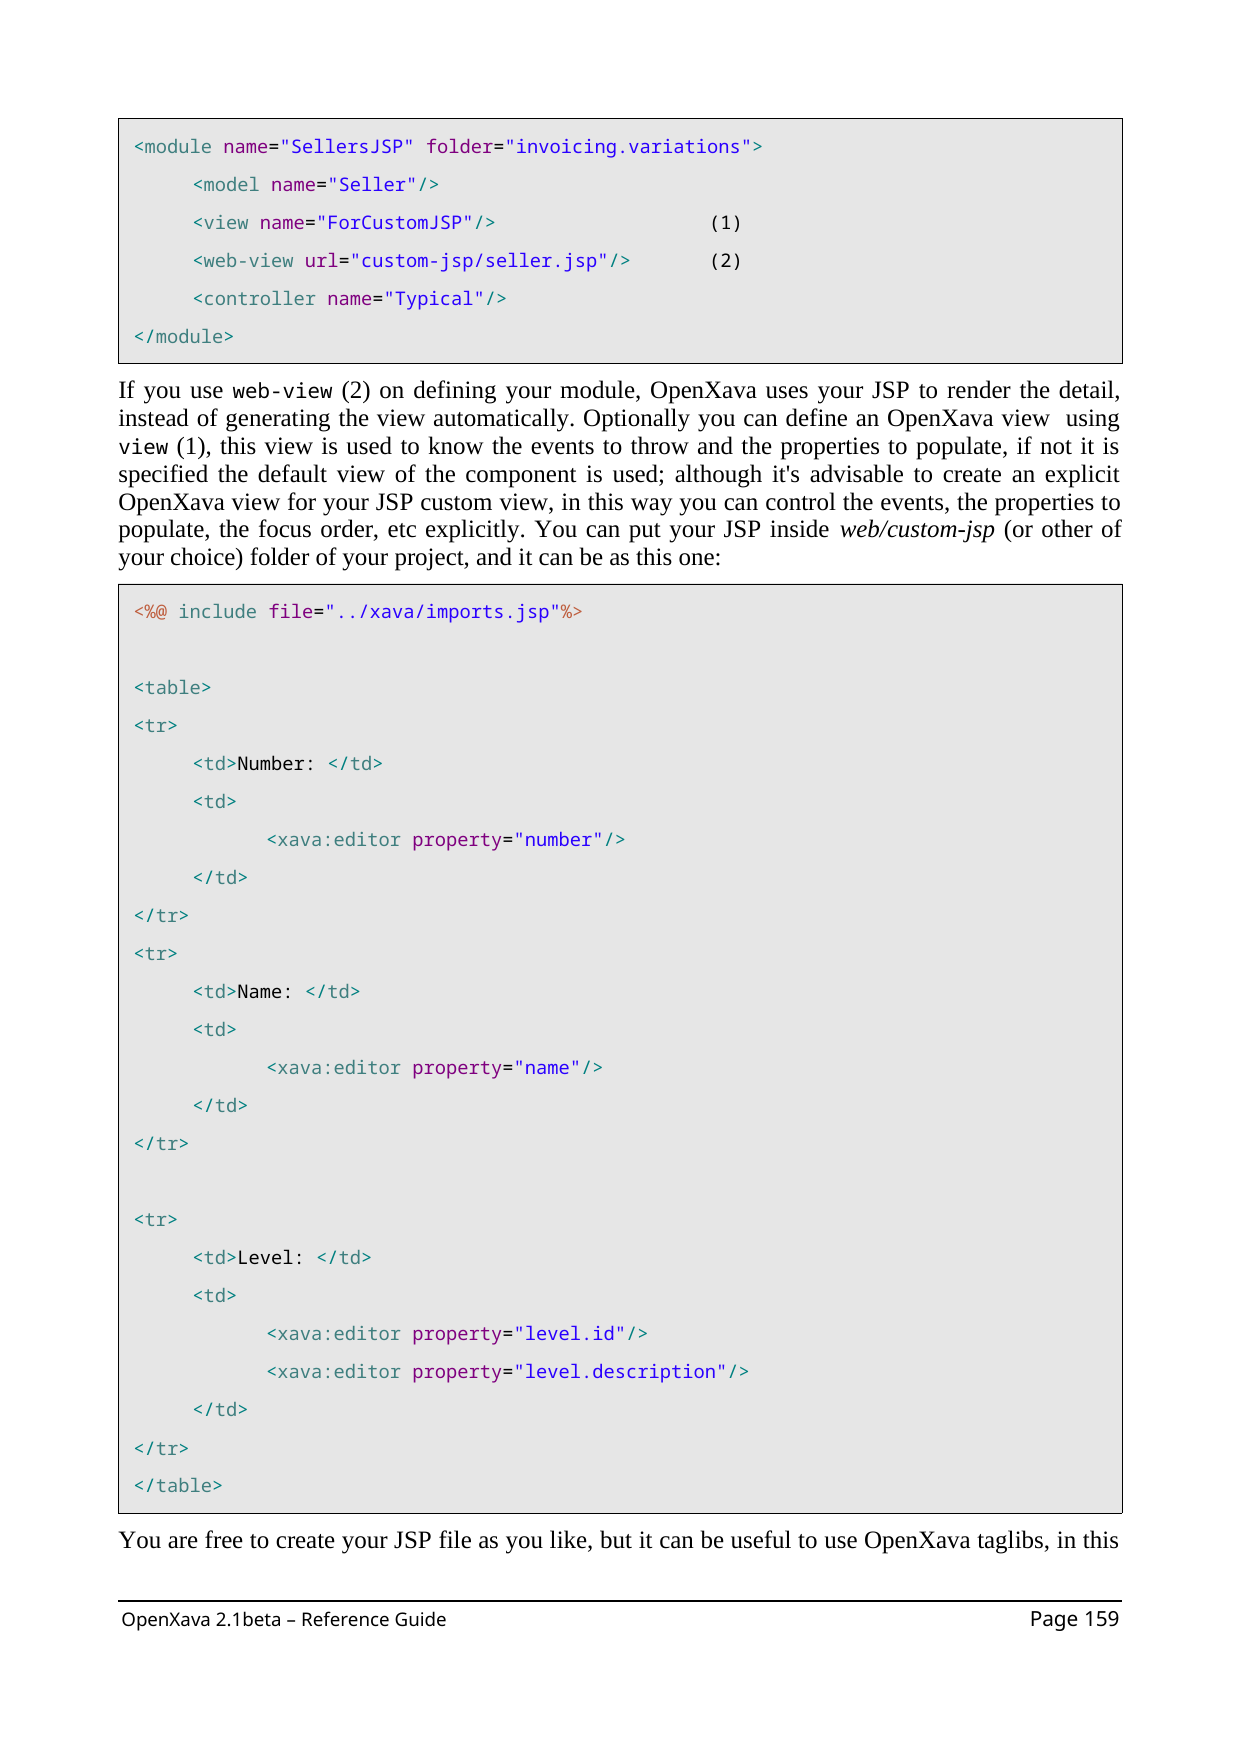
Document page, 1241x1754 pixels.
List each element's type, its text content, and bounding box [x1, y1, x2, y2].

text If you use web-view (2) on defining your module, OpenXava uses your JSP to render the detail, instead of generating the view automatically. Optionally you can define an OpenXava view using view (1), this view is used to know the events to throw and the properties to populate, if not it is specified the default view of the component is used; although it's advisable to create an explicit OpenXava view for your JSP custom view, in this way you can control the events, the properties to populate, the focus order, etc explicitly. You can put your JSP inside web/custom-jsp (or other of your choice) folder of your project, and it can be as this one: [118, 376, 1122, 571]
text </module> [119, 308, 1122, 363]
text <tr> [119, 926, 1122, 964]
text </td> [119, 850, 1122, 888]
text <td>Level: </td> [119, 1230, 1122, 1268]
text <tr> [119, 1192, 1122, 1230]
text You are free to create your JSP file as you like, but it can be useful to use OpenXava taglibs, in this [118, 1526, 1122, 1553]
text <td> [119, 774, 1122, 812]
text <web-view url="custom-jsp/seller.jsp"/> (2) [119, 232, 1122, 270]
text <xava:editor property="level.description"/> [119, 1344, 1122, 1382]
text </td> [119, 1078, 1122, 1116]
text </tr> [119, 888, 1122, 926]
text <model name="Seller"/> [119, 156, 1122, 194]
text </tr> [119, 1420, 1122, 1458]
text <xava:editor property="number"/> [119, 812, 1122, 850]
text <td>Number: </td> [119, 736, 1122, 774]
text <module name="SellersJSP" folder="invoicing.variations"> [119, 119, 1122, 156]
text <td> [119, 1268, 1122, 1306]
text <%@ include file="../xava/imports.jsp"%> [119, 585, 1122, 622]
text <xava:editor property="level.id"/> [119, 1306, 1122, 1344]
text </td> [119, 1382, 1122, 1420]
text <td> [119, 1002, 1122, 1040]
text <xava:editor property="name"/> [119, 1040, 1122, 1078]
text </tr> [119, 1116, 1122, 1154]
text </table> [119, 1458, 1122, 1513]
text <td>Name: </td> [119, 964, 1122, 1002]
text <table> [119, 659, 1122, 698]
text <controller name="Typical"/> [119, 270, 1122, 308]
text <view name="ForCustomJSP"/> (1) [119, 194, 1122, 232]
text <tr> [119, 698, 1122, 736]
